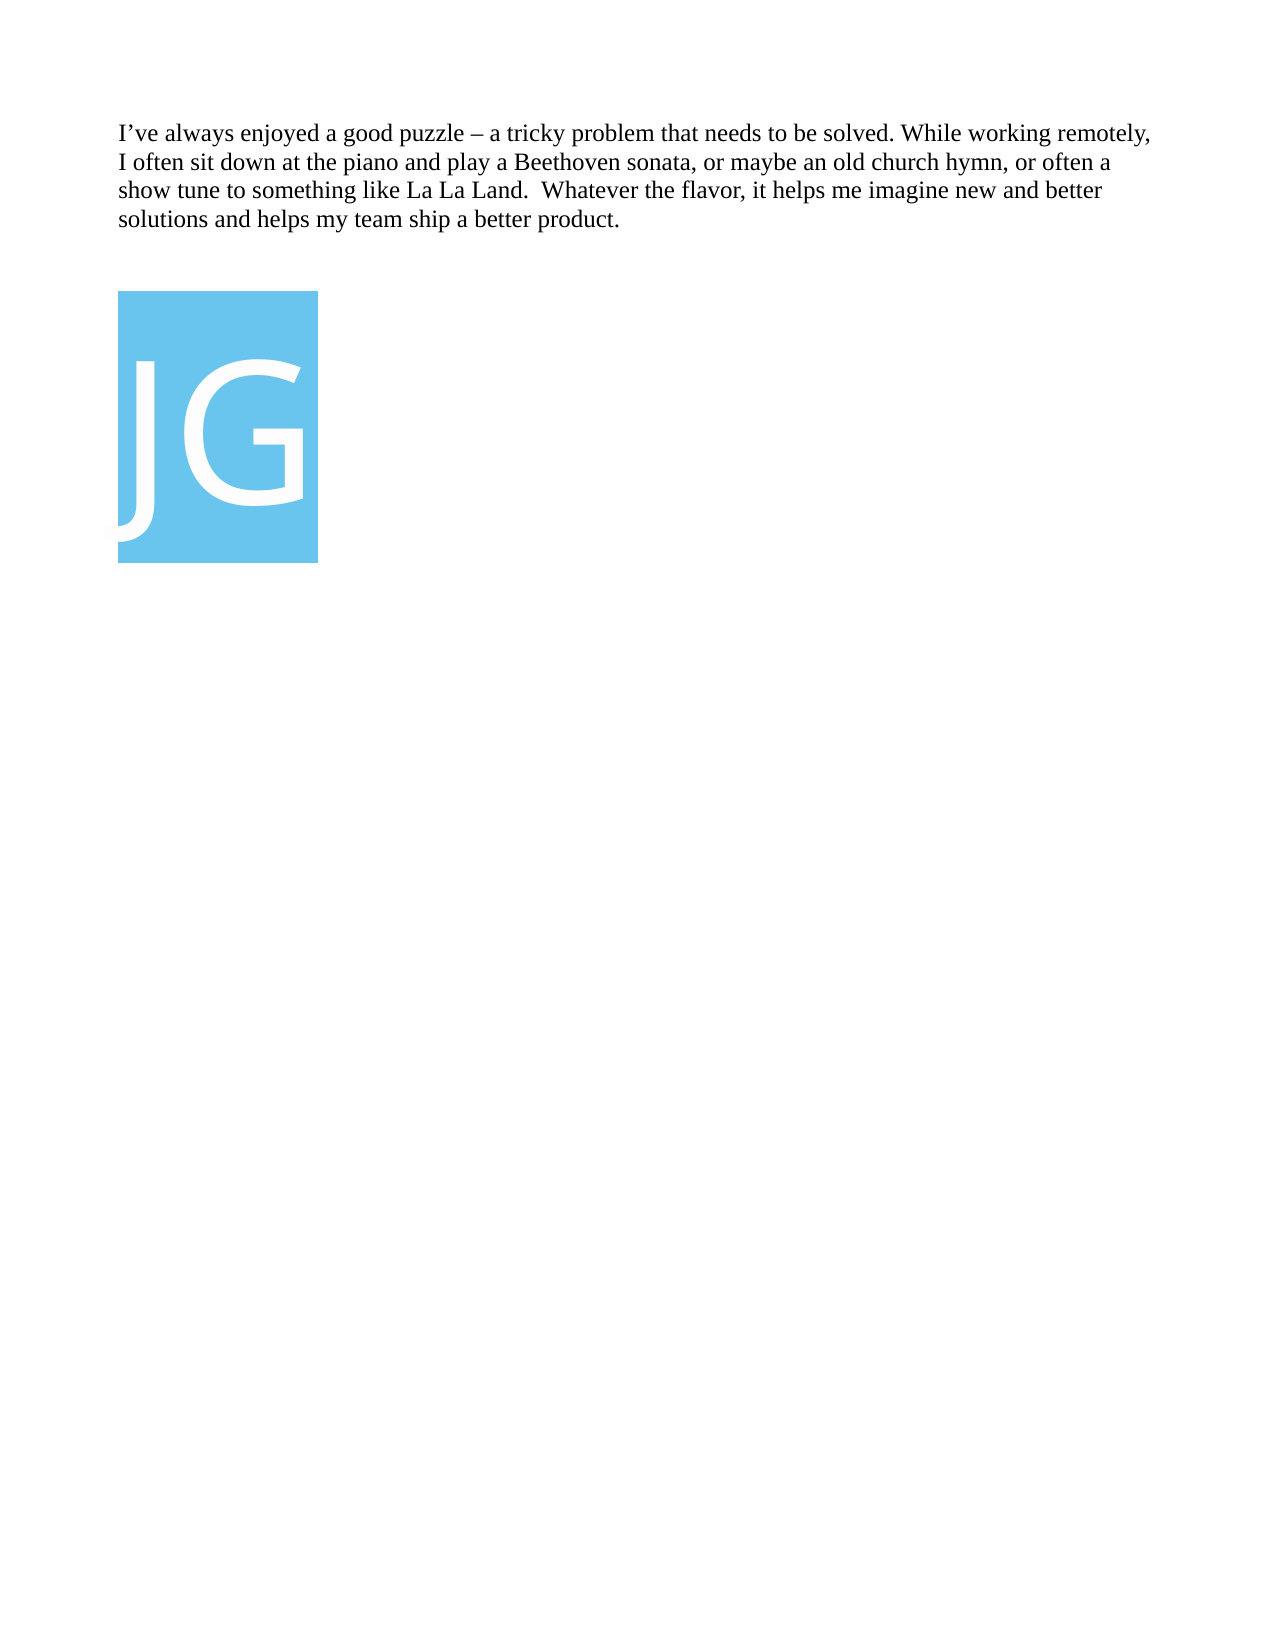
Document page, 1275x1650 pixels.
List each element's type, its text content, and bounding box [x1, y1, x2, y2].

text I’ve always enjoyed a good puzzle – a tricky problem that needs to be solved. While working remotely, I often sit down at the piano and play a Beethoven sonata, or maybe an old church hymn, or often a show tune to something like La La Land. Whatever the flavor, it helps me imagine new and better solutions and helps my team ship a better product. [118, 118, 1157, 233]
text JG [118, 291, 1157, 563]
